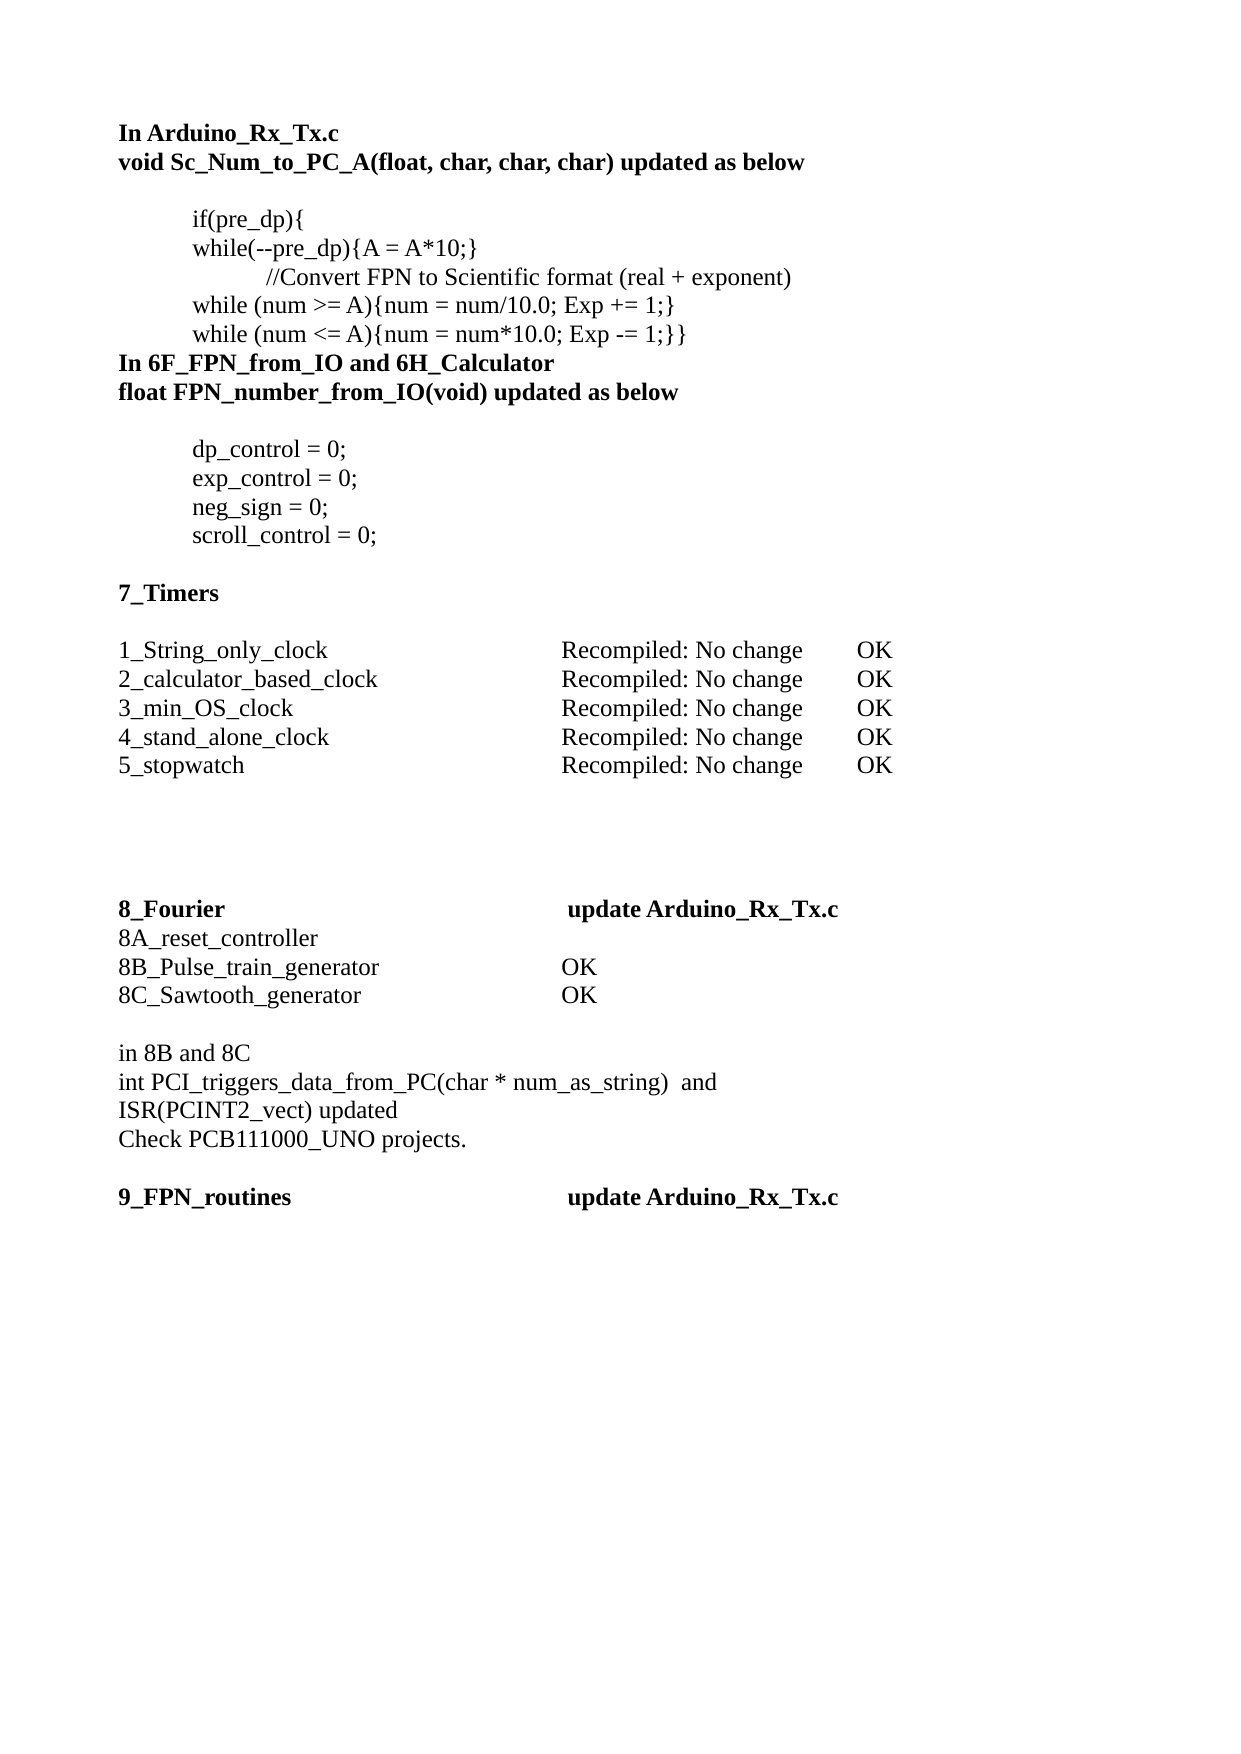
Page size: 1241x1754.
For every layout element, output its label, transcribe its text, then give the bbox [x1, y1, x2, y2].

text int PCI_triggers_data_from_PC(char * num_as_string) and [118, 1067, 1122, 1096]
text 8B_Pulse_train_generator OK [118, 952, 1122, 981]
text float FPN_number_from_IO(void) updated as below [118, 377, 1122, 406]
text In Arduino_Rx_Tx.c [118, 118, 1122, 147]
text 8A_reset_controller [118, 923, 1122, 952]
text 3_min_OS_clock Recompiled: No change OK [118, 693, 1122, 722]
text 4_stand_alone_clock Recompiled: No change OK [118, 722, 1122, 751]
text 5_stopwatch Recompiled: No change OK [118, 751, 1122, 779]
text In 6F_FPN_from_IO and 6H_Calculator [118, 348, 1122, 377]
text 8C_Sawtooth_generator OK [118, 981, 1122, 1009]
text 1_String_only_clock Recompiled: No change OK [118, 636, 1122, 664]
text ISR(PCINT2_vect) updated [118, 1096, 1122, 1124]
text while (num >= A){num = num/10.0; Exp += 1;} [192, 291, 1122, 319]
text while(--pre_dp){A = A*10;} //Convert FPN to Scientific format (real + exponent) [192, 233, 1122, 291]
text 8_Fourier update Arduino_Rx_Tx.c [118, 894, 1122, 923]
text Check PCB111000_UNO projects. [118, 1124, 1122, 1153]
text exp_control = 0; [192, 463, 1122, 492]
text 2_calculator_based_clock Recompiled: No change OK [118, 664, 1122, 693]
text scroll_control = 0; [192, 521, 1122, 549]
text if(pre_dp){ [192, 204, 1122, 233]
text while (num <= A){num = num*10.0; Exp -= 1;}} [192, 319, 1122, 348]
text 7_Timers [118, 578, 1122, 607]
text 9_FPN_routines update Arduino_Rx_Tx.c [118, 1182, 1122, 1211]
text neg_sign = 0; [192, 492, 1122, 521]
text in 8B and 8C [118, 1038, 1122, 1067]
text void Sc_Num_to_PC_A(float, char, char, char) updated as below [118, 147, 1122, 176]
text dp_control = 0; [192, 434, 1122, 463]
